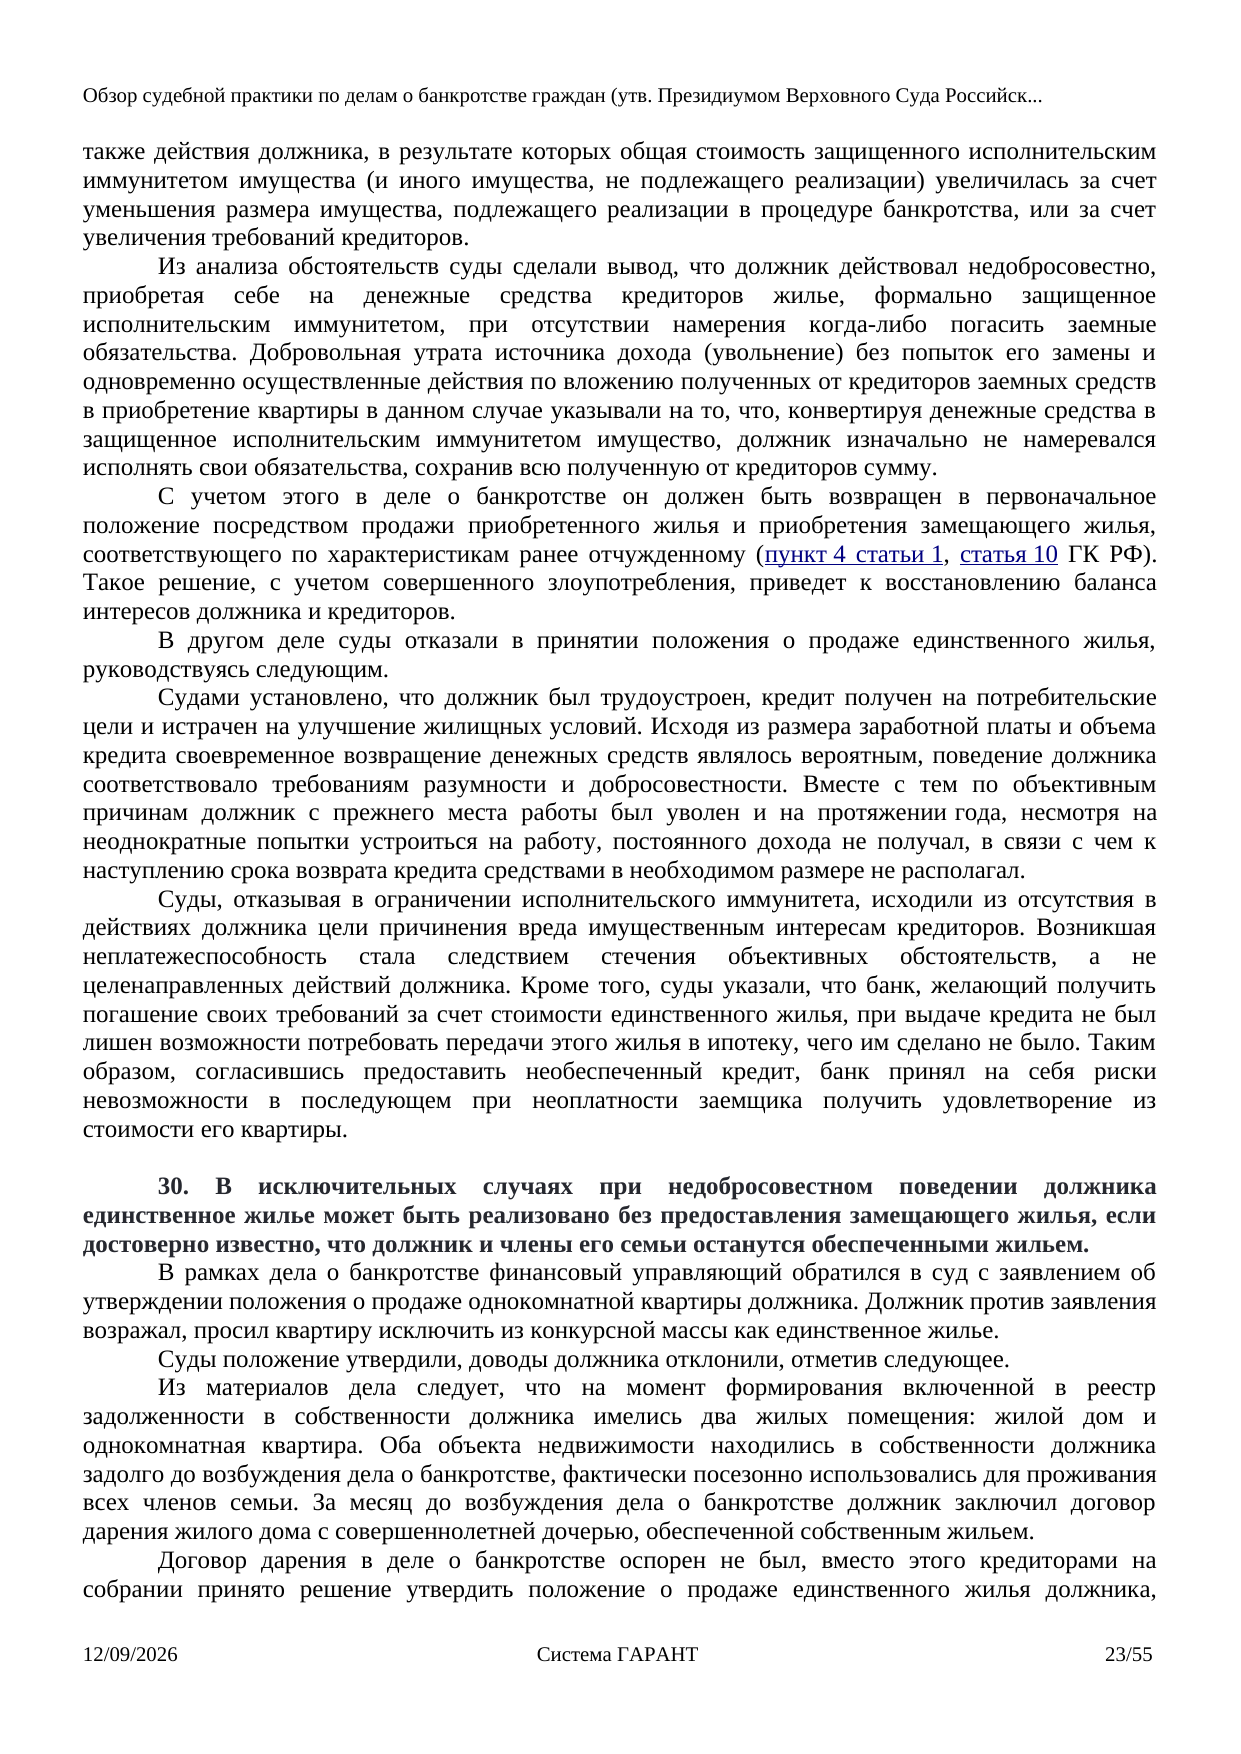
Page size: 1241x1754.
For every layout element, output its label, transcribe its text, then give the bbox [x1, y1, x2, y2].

text Из анализа обстоятельств суды сделали вывод, что должник действовал недобросовестно, приобретая себе на денежные средства кредиторов жилье, формально защищенное исполнительским иммунитетом, при отсутствии намерения когда-либо погасить заемные обязательства. Добровольная утрата источника дохода (увольнение) без попыток его замены и одновременно осуществленные действия по вложению полученных от кредиторов заемных средств в приобретение квартиры в данном случае указывали на то, что, конвертируя денежные средства в защищенное исполнительским иммунитетом имущество, должник изначально не намеревался исполнять свои обязательства, сохранив всю полученную от кредиторов сумму. [83, 251, 1157, 481]
text В рамках дела о банкротстве финансовый управляющий обратился в суд с заявлением об утверждении положения о продаже однокомнатной квартиры должника. Должник против заявления возражал, просил квартиру исключить из конкурсной массы как единственное жилье. [83, 1257, 1157, 1344]
text 30. В исключительных случаях при недобросовестном поведении должника единственное жилье может быть реализовано без предоставления замещающего жилья, если достоверно известно, что должник и члены его семьи останутся обеспеченными жильем. [83, 1171, 1157, 1257]
text Суды положение утвердили, доводы должника отклонили, отметив следующее. [83, 1344, 1157, 1372]
text также действия должника, в результате которых общая стоимость защищенного исполнительским иммунитетом имущества (и иного имущества, не подлежащего реализации) увеличилась за счет уменьшения размера имущества, подлежащего реализации в процедуре банкротства, или за счет увеличения требований кредиторов. [83, 136, 1157, 251]
text В другом деле суды отказали в принятии положения о продаже единственного жилья, руководствуясь следующим. [83, 625, 1157, 682]
text Договор дарения в деле о банкротстве оспорен не был, вместо этого кредиторами на собрании принято решение утвердить положение о продаже единственного жилья должника, [83, 1545, 1157, 1602]
text Из материалов дела следует, что на момент формирования включенной в реестр задолженности в собственности должника имелись два жилых помещения: жилой дом и однокомнатная квартира. Оба объекта недвижимости находились в собственности должника задолго до возбуждения дела о банкротстве, фактически посезонно использовались для проживания всех членов семьи. За месяц до возбуждения дела о банкротстве должник заключил договор дарения жилого дома с совершеннолетней дочерью, обеспеченной собственным жильем. [83, 1372, 1157, 1545]
text Судами установлено, что должник был трудоустроен, кредит получен на потребительские цели и истрачен на улучшение жилищных условий. Исходя из размера заработной платы и объема кредита своевременное возвращение денежных средств являлось вероятным, поведение должника соответствовало требованиям разумности и добросовестности. Вместе с тем по объективным причинам должник с прежнего места работы был уволен и на протяжении года, несмотря на неоднократные попытки устроиться на работу, постоянного дохода не получал, в связи с чем к наступлению срока возврата кредита средствами в необходимом размере не располагал. [83, 682, 1157, 884]
text Суды, отказывая в ограничении исполнительского иммунитета, исходили из отсутствия в действиях должника цели причинения вреда имущественным интересам кредиторов. Возникшая неплатежеспособность стала следствием стечения объективных обстоятельств, а не целенаправленных действий должника. Кроме того, суды указали, что банк, желающий получить погашение своих требований за счет стоимости единственного жилья, при выдаче кредита не был лишен возможности потребовать передачи этого жилья в ипотеку, чего им сделано не было. Таким образом, согласившись предоставить необеспеченный кредит, банк принял на себя риски невозможности в последующем при неоплатности заемщика получить удовлетворение из стоимости его квартиры. [83, 884, 1157, 1142]
text С учетом этого в деле о банкротстве он должен быть возвращен в первоначальное положение посредством продажи приобретенного жилья и приобретения замещающего жилья, соответствующего по характеристикам ранее отчужденному (пункт 4 статьи 1, статья 10 ГК РФ). Такое решение, с учетом совершенного злоупотребления, приведет к восстановлению баланса интересов должника и кредиторов. [83, 481, 1157, 625]
